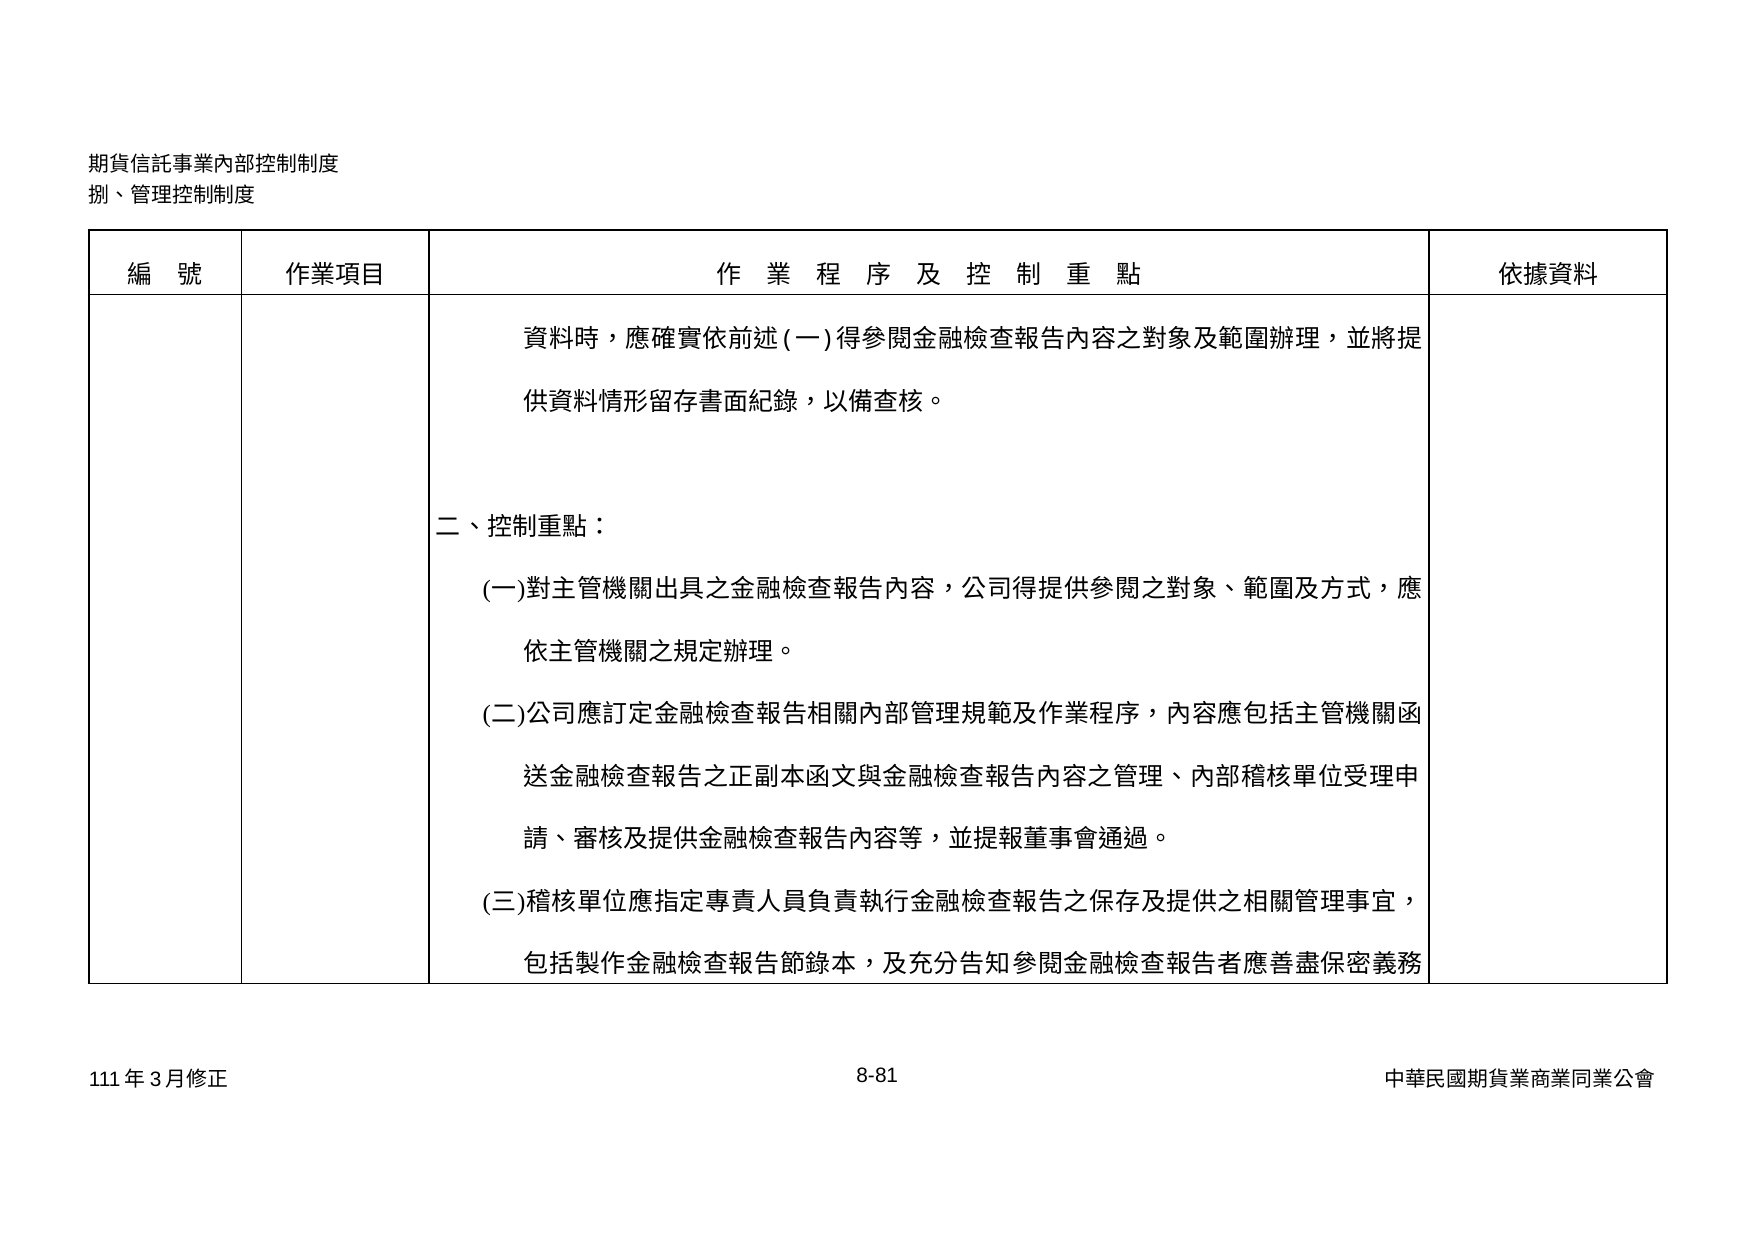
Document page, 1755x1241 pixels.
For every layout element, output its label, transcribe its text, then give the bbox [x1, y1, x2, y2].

table_cell 資料時，應確實依前述(一)得參閱金融檢查報告內容之對象及範圍辦理，並將提供資料情形留存書面紀錄，以備查核。 二、控制重點： (一)對主管機關出具之金融檢查報告內容，公司得提供參閱之對象、範圍及方式，應依主管機關之規定辦理。 (二)公司應訂定金融檢查報告相關內部管理規範及作業程序，內容應包括主管機關函送金融檢查報告之正副本函文與金融檢查報告內容之管理、內部稽核單位受理申請、審核及提供金融檢查報告內容等，並提報董事會通過。 (三)稽核單位應指定專責人員負責執行金融檢查報告之保存及提供之相關管理事宜，包括製作金融檢查報告節錄本，及充分告知參閱金融檢查報告者應善盡保密義務 [430, 295, 1428, 983]
table_cell [1430, 295, 1666, 983]
table_header 作業項目 [242, 231, 428, 293]
table_header 依據資料 [1430, 231, 1666, 293]
table_cell [242, 295, 428, 983]
table_header 編 號 [90, 231, 241, 293]
table_cell [90, 295, 241, 983]
table_header 作 業 程 序 及 控 制 重 點 [430, 231, 1428, 293]
